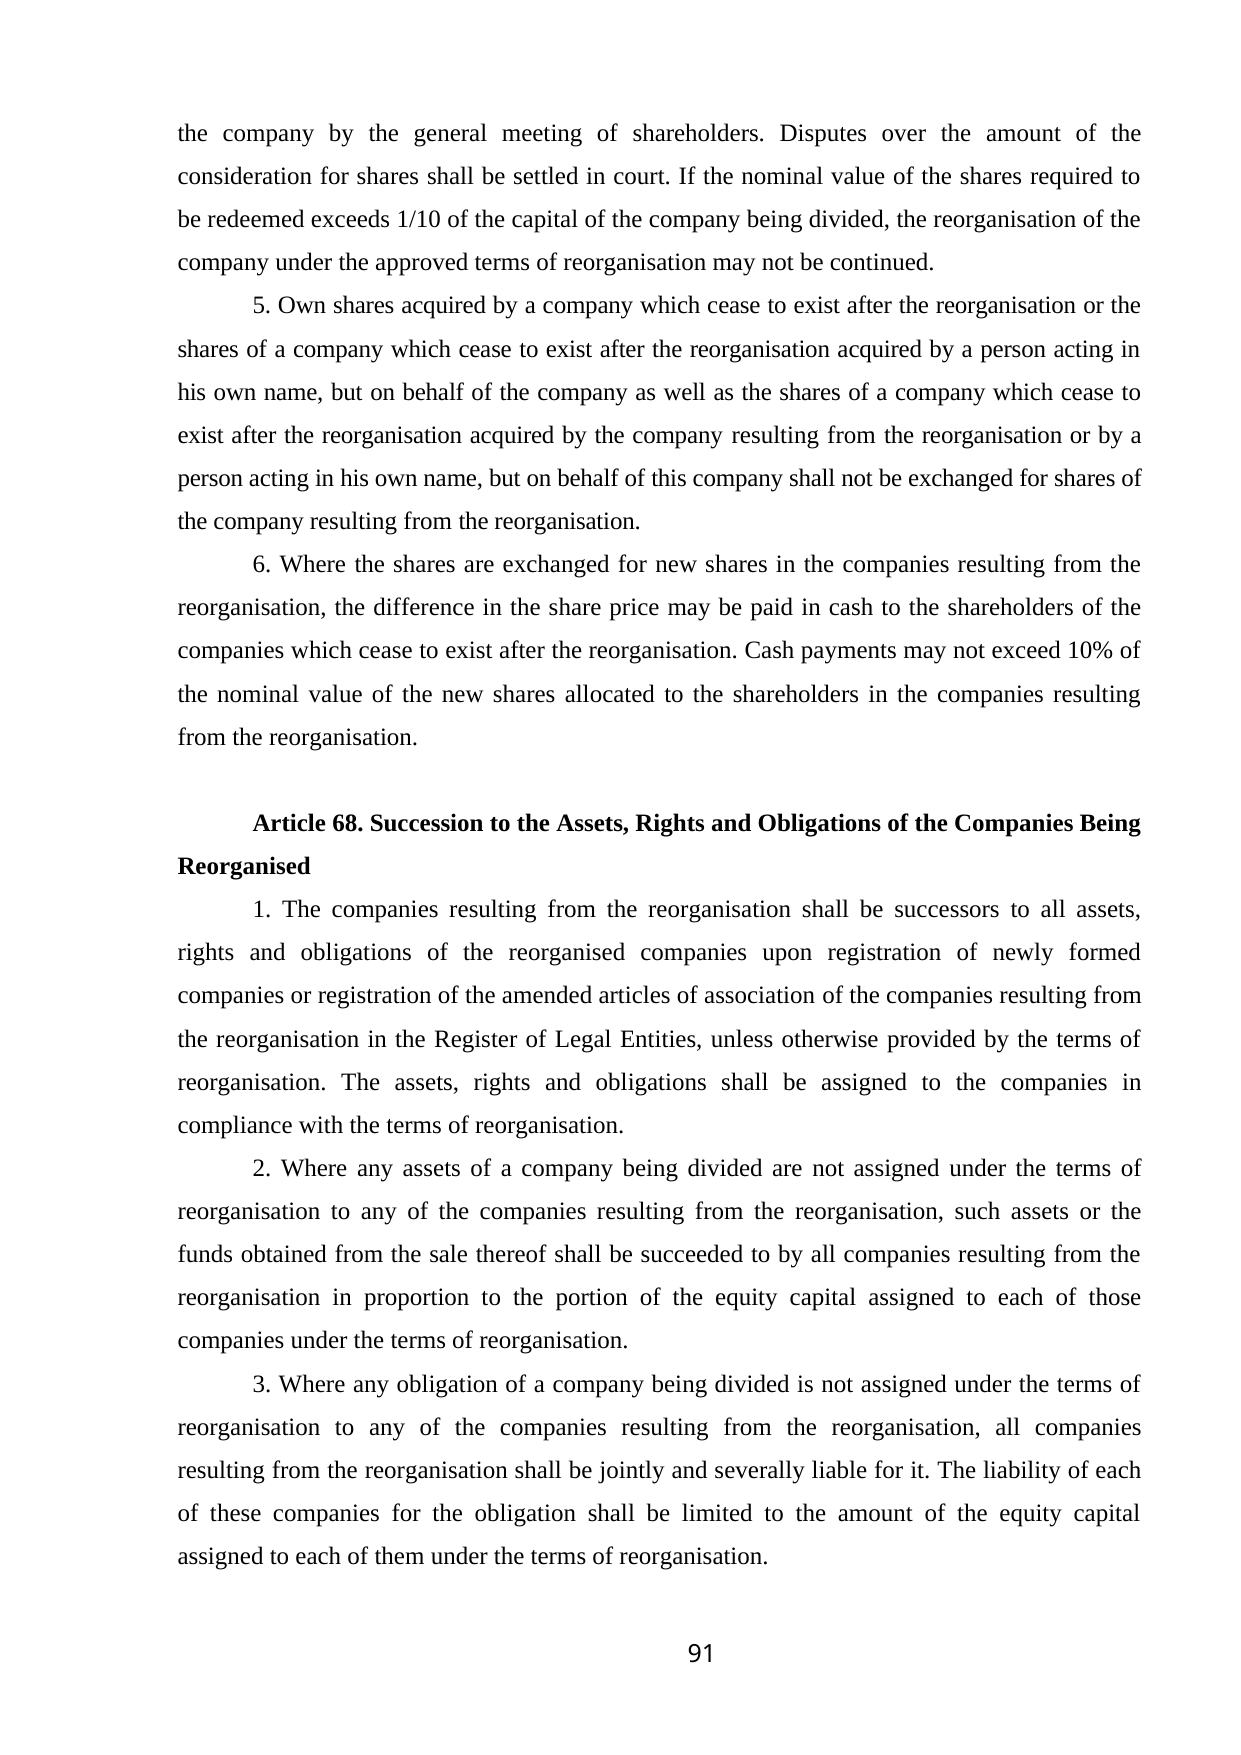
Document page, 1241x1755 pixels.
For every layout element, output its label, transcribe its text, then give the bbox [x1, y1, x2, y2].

text 2. Where any assets of a company being divided are not assigned under the terms of reorganisation to any of the companies resulting from the reorganisation, such assets or the funds obtained from the sale thereof shall be succeeded to by all companies resulting from the reorganisation in proportion to the portion of the equity capital assigned to each of those companies under the terms of reorganisation. [177, 1153, 1142, 1354]
text 6. Where the shares are exchanged for new shares in the companies resulting from the reorganisation, the difference in the share price may be paid in cash to the shareholders of the companies which cease to exist after the reorganisation. Cash payments may not exceed 10% of the nominal value of the new shares allocated to the shareholders in the companies resulting from the reorganisation. [177, 549, 1142, 751]
text the company by the general meeting of shareholders. Disputes over the amount of the consideration for shares shall be settled in court. If the nominal value of the shares required to be redeemed exceeds 1/10 of the capital of the company being divided, the reorganisation of the company under the approved terms of reorganisation may not be continued. [177, 118, 1142, 276]
text 3. Where any obligation of a company being divided is not assigned under the terms of reorganisation to any of the companies resulting from the reorganisation, all companies resulting from the reorganisation shall be jointly and severally liable for it. The liability of each of these companies for the obligation shall be limited to the amount of the equity capital assigned to each of them under the terms of reorganisation. [177, 1369, 1142, 1570]
text 5. Own shares acquired by a company which cease to exist after the reorganisation or the shares of a company which cease to exist after the reorganisation acquired by a person acting in his own name, but on behalf of the company as well as the shares of a company which cease to exist after the reorganisation acquired by the company resulting from the reorganisation or by a person acting in his own name, but on behalf of this company shall not be exchanged for shares of the company resulting from the reorganisation. [177, 291, 1142, 535]
text 1. The companies resulting from the reorganisation shall be successors to all assets, rights and obligations of the reorganised companies upon registration of newly formed companies or registration of the amended articles of association of the companies resulting from the reorganisation in the Register of Legal Entities, unless otherwise provided by the terms of reorganisation. The assets, rights and obligations shall be assigned to the companies in compliance with the terms of reorganisation. [177, 894, 1142, 1139]
text Article 68. Succession to the Assets, Rights and Obligations of the Companies Being Reorganised [177, 808, 1142, 880]
